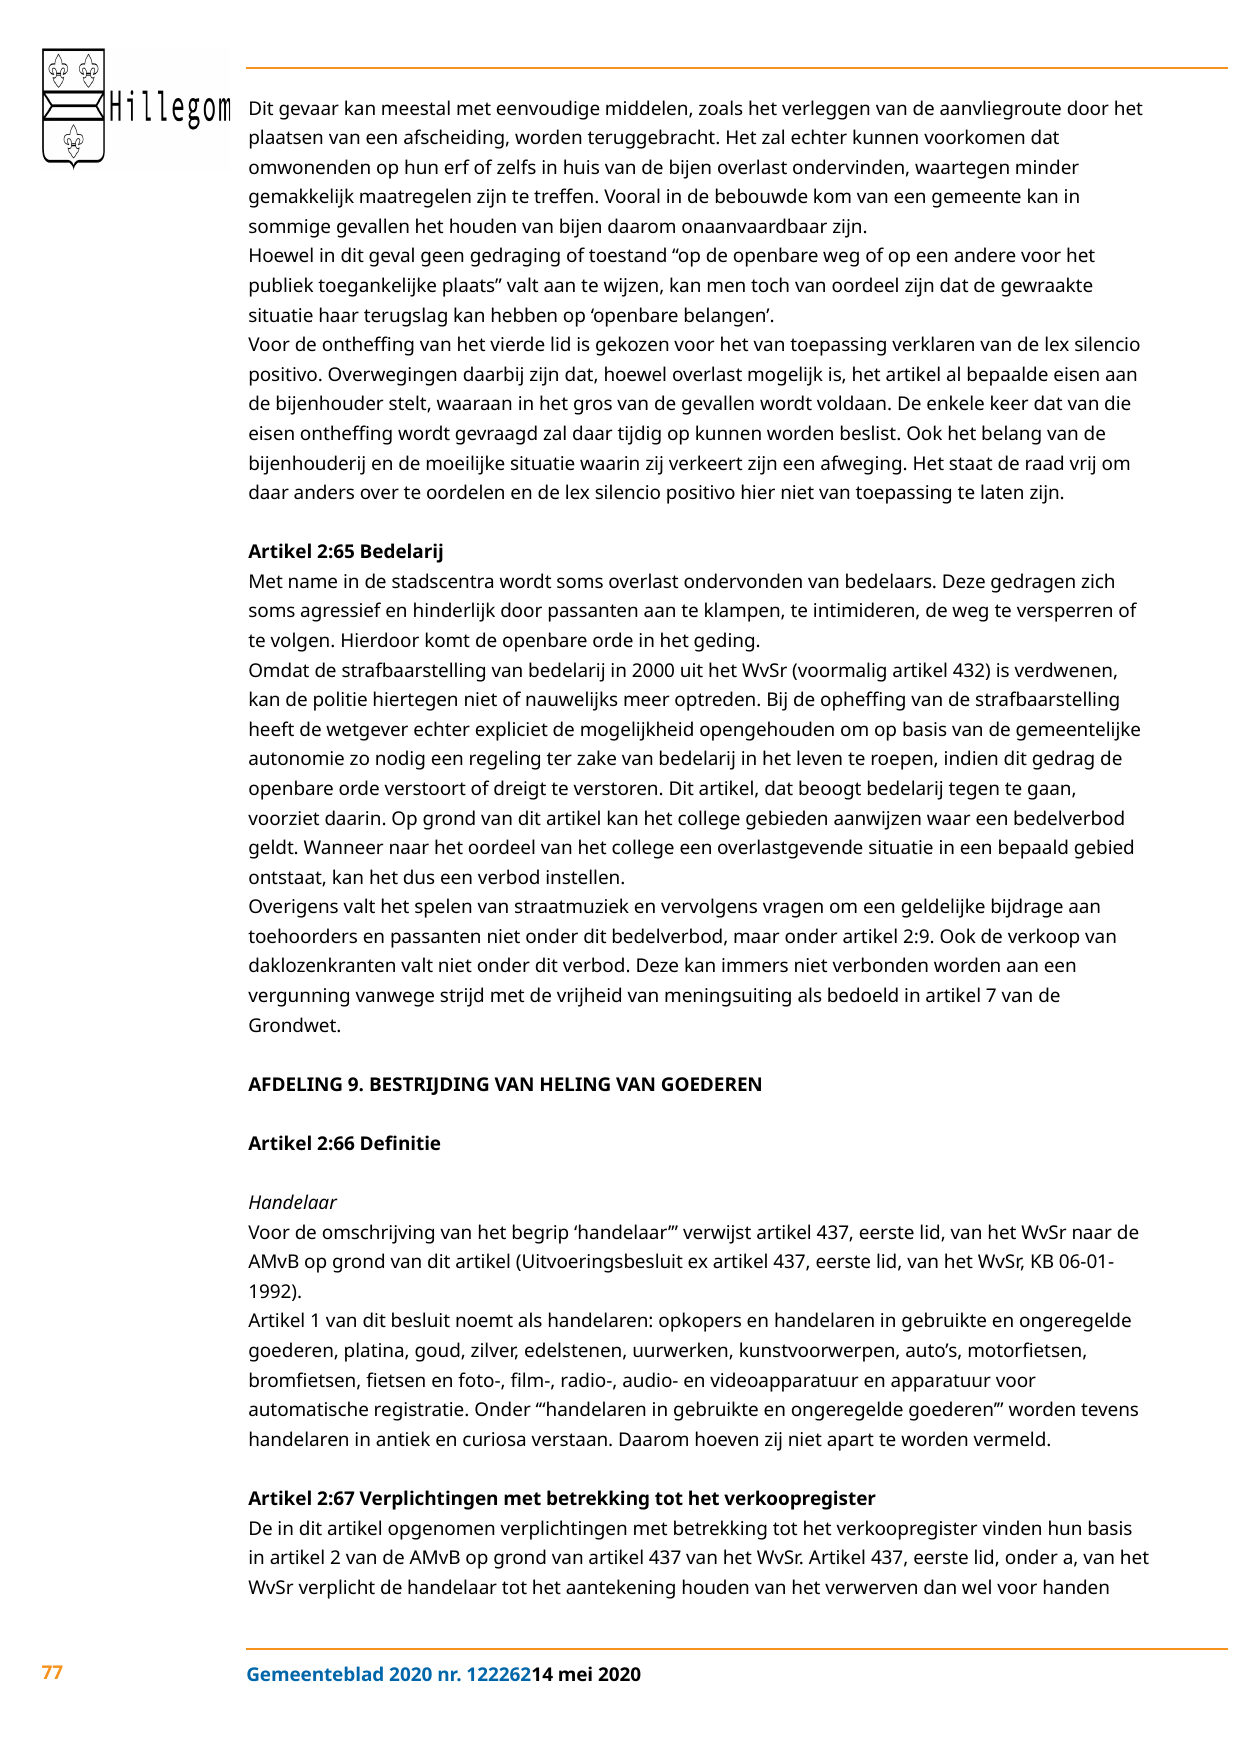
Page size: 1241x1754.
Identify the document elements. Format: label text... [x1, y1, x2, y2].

text De in dit artikel opgenomen verplichtingen met betrekking tot het verkoopregister vinden hun basis in artikel 2 van de AMvB op grond van artikel 437 van het WvSr. Artikel 437, eerste lid, onder a, van het WvSr verplicht de handelaar tot het aantekening houden van het verwerven dan wel voor handen [248, 1515, 1152, 1600]
text Artikel 2:65 Bedelarij [248, 538, 1152, 564]
text Hoewel in dit geval geen gedraging of toestand “op de openbare weg of op een andere voor het publiek toegankelijke plaats” valt aan te wijzen, kan men toch van oordeel zijn dat de gewraakte situatie haar terugslag kan hebben op ‘openbare belangen’. [248, 243, 1152, 328]
text Omdat de strafbaarstelling van bedelarij in 2000 uit het WvSr (voormalig artikel 432) is verdwenen, kan de politie hiertegen niet of nauwelijks meer optreden. Bij de opheffing van de strafbaarstelling heeft de wetgever echter expliciet de mogelijkheid opengehouden om op basis van de gemeentelijke autonomie zo nodig een regeling ter zake van bedelarij in het leven te roepen, indien dit gedrag de openbare orde verstoort of dreigt te verstoren. Dit artikel, dat beoogt bedelarij tegen te gaan, voorziet daarin. Op grond van dit artikel kan het college gebieden aanwijzen waar een bedelverbod geldt. Wanneer naar het oordeel van het college een overlastgevende situatie in een bepaald gebied ontstaat, kan het dus een verbod instellen. [248, 657, 1152, 890]
text Voor de ontheffing van het vierde lid is gekozen voor het van toepassing verklaren van de lex silencio positivo. Overwegingen daarbij zijn dat, hoewel overlast mogelijk is, het artikel al bepaalde eisen aan de bijenhouder stelt, waaraan in het gros van de gevallen wordt voldaan. De enkele keer dat van die eisen ontheffing wordt gevraagd zal daar tijdig op kunnen worden beslist. Ook het belang van de bijenhouderij en de moeilijke situatie waarin zij verkeert zijn een afweging. Het staat de raad vrij om daar anders over te oordelen en de lex silencio positivo hier niet van toepassing te laten zijn. [248, 331, 1152, 505]
text Dit gevaar kan meestal met eenvoudige middelen, zoals het verleggen van de aanvliegroute door het plaatsen van een afscheiding, worden teruggebracht. Het zal echter kunnen voorkomen dat omwonenden op hun erf of zelfs in huis van de bijen overlast ondervinden, waartegen minder gemakkelijk maatregelen zijn te treffen. Vooral in de bebouwde kom van een gemeente kan in sommige gevallen het houden van bijen daarom onaanvaardbaar zijn. [248, 95, 1152, 239]
text Voor de omschrijving van het begrip ‘handelaar’” verwijst artikel 437, eerste lid, van het WvSr naar de AMvB op grond van dit artikel (Uitvoeringsbesluit ex artikel 437, eerste lid, van het WvSr, KB 06-01-1992). [248, 1219, 1152, 1304]
text Artikel 1 van dit besluit noemt als handelaren: opkopers en handelaren in gebruikte en ongeregelde goederen, platina, goud, zilver, edelstenen, uurwerken, kunstvoorwerpen, auto’s, motorfietsen, bromfietsen, fietsen en foto-, film-, radio-, audio- en videoapparatuur en apparatuur voor automatische registratie. Onder ‘“handelaren in gebruikte en ongeregelde goederen’” worden tevens handelaren in antiek en curiosa verstaan. Daarom hoeven zij niet apart te worden vermeld. [248, 1308, 1152, 1452]
picture [41, 47, 231, 172]
text Handelaar [248, 1189, 1152, 1215]
text Artikel 2:66 Definitie [248, 1130, 1152, 1156]
text AFDELING 9. BESTRIJDING VAN HELING VAN GOEDEREN [248, 1071, 1152, 1097]
text Artikel 2:67 Verplichtingen met betrekking tot het verkoopregister [248, 1485, 1152, 1511]
text Overigens valt het spelen van straatmuziek en vervolgens vragen om een geldelijke bijdrage aan toehoorders en passanten niet onder dit bedelverbod, maar onder artikel 2:9. Ook de verkoop van daklozenkranten valt niet onder dit verbod. Deze kan immers niet verbonden worden aan een vergunning vanwege strijd met de vrijheid van meningsuiting als bedoeld in artikel 7 van de Grondwet. [248, 893, 1152, 1038]
text Met name in de stadscentra wordt soms overlast ondervonden van bedelaars. Deze gedragen zich soms agressief en hinderlijk door passanten aan te klampen, te intimideren, de weg te versperren of te volgen. Hierdoor komt de openbare orde in het geding. [248, 568, 1152, 653]
